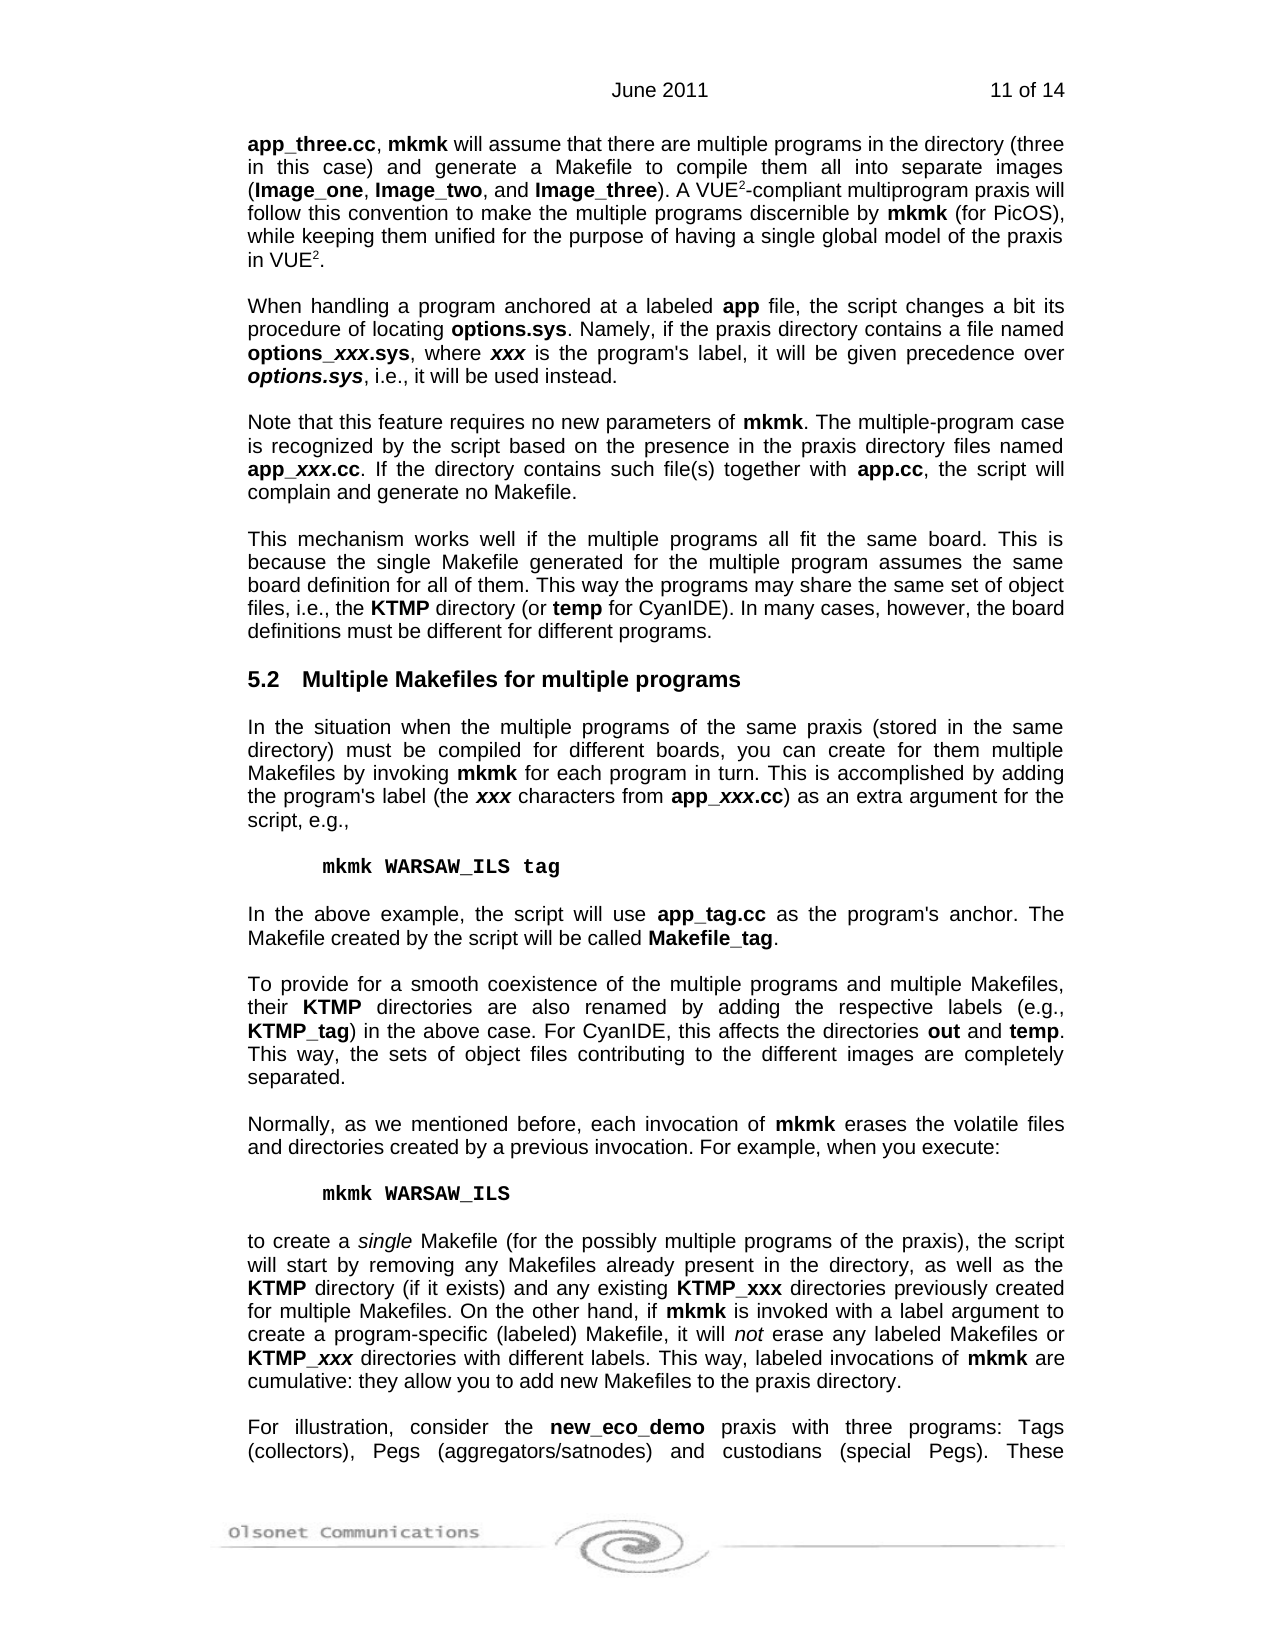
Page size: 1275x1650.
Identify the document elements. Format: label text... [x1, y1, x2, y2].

text For illustration, consider the new_eco_demo praxis with three programs: Tags (collectors), Pegs (aggregators/satnodes) and custodians (special Pegs). These [247, 1416, 1065, 1462]
text This mechanism works well if the multiple programs all fit the same board. This is because the single Makefile generated for the multiple program assumes the same board definition for all of them. This way the programs may share the same set of object files, i.e., the KTMP directory (or temp for CyanIDE). In many cases, however, the board definitions must be different for different programs. [247, 527, 1065, 643]
text mkmk WARSAW_ILS [247, 1182, 1065, 1207]
text To provide for a smooth coexistence of the multiple programs and multiple Makefiles, their KTMP directories are also renamed by adding the respective labels (e.g., KTMP_tag) in the above case. For CyanIDE, this affects the directories out and temp. This way, the sets of object files contributing to the different images are completely separated. [247, 973, 1065, 1089]
text to create a single Makefile (for the possibly multiple programs of the praxis), the script will start by removing any Makefiles already present in the directory, as well as the KTMP directory (if it exists) and any existing KTMP_xxx directories previously created for multiple Makefiles. On the other hand, if mkmk is invoked with a label argument to create a program-specific (labeled) Makefile, it will not erase any labeled Makefiles or KTMP_xxx directories with different labels. This way, labeled invocations of mkmk are cumulative: they allow you to add new Makefiles to the praxis directory. [247, 1230, 1065, 1393]
subtitle Multiple Makefiles for multiple programs [247, 666, 1065, 692]
text mkmk WARSAW_ILS tag [247, 855, 1065, 880]
text When handling a program anchored at a labeled app file, the script changes a bit its procedure of locating options.sys. Namely, if the praxis directory contains a file named options_xxx.sys, where xxx is the program's label, it will be given precedence over options.sys, i.e., it will be used instead. [247, 295, 1065, 388]
text Normally, as we mentioned before, each invocation of mkmk erases the volatile files and directories created by a previous invocation. For example, when you execute: [247, 1112, 1065, 1158]
text Note that this feature requires no new parameters of mkmk. The multiple-program case is recognized by the script based on the presence in the praxis directory files named app_xxx.cc. If the directory contains such file(s) together with app.cc, the script will complain and generate no Makefile. [247, 411, 1065, 504]
text app_three.cc, mkmk will assume that there are multiple programs in the directory (three in this case) and generate a Makefile to compile them all into separate images (Image_one, Image_two, and Image_three). A VUE2-compliant multiprogram praxis will follow this convention to make the multiple programs discernible by mkmk (for PicOS), while keeping them unified for the purpose of having a single global model of the praxis in VUE2. [247, 132, 1065, 272]
text In the situation when the multiple programs of the same praxis (stored in the same directory) must be compiled for different boards, you can create for them multiple Makefiles by invoking mkmk for each program in turn. This is accomplished by adding the program's label (the xxx characters from app_xxx.cc) as an extra argument for the script, e.g., [247, 715, 1065, 831]
text In the above example, the script will use app_tag.cc as the program's anchor. The Makefile created by the script will be called Makefile_tag. [247, 903, 1065, 949]
picture [210, 1504, 1065, 1596]
